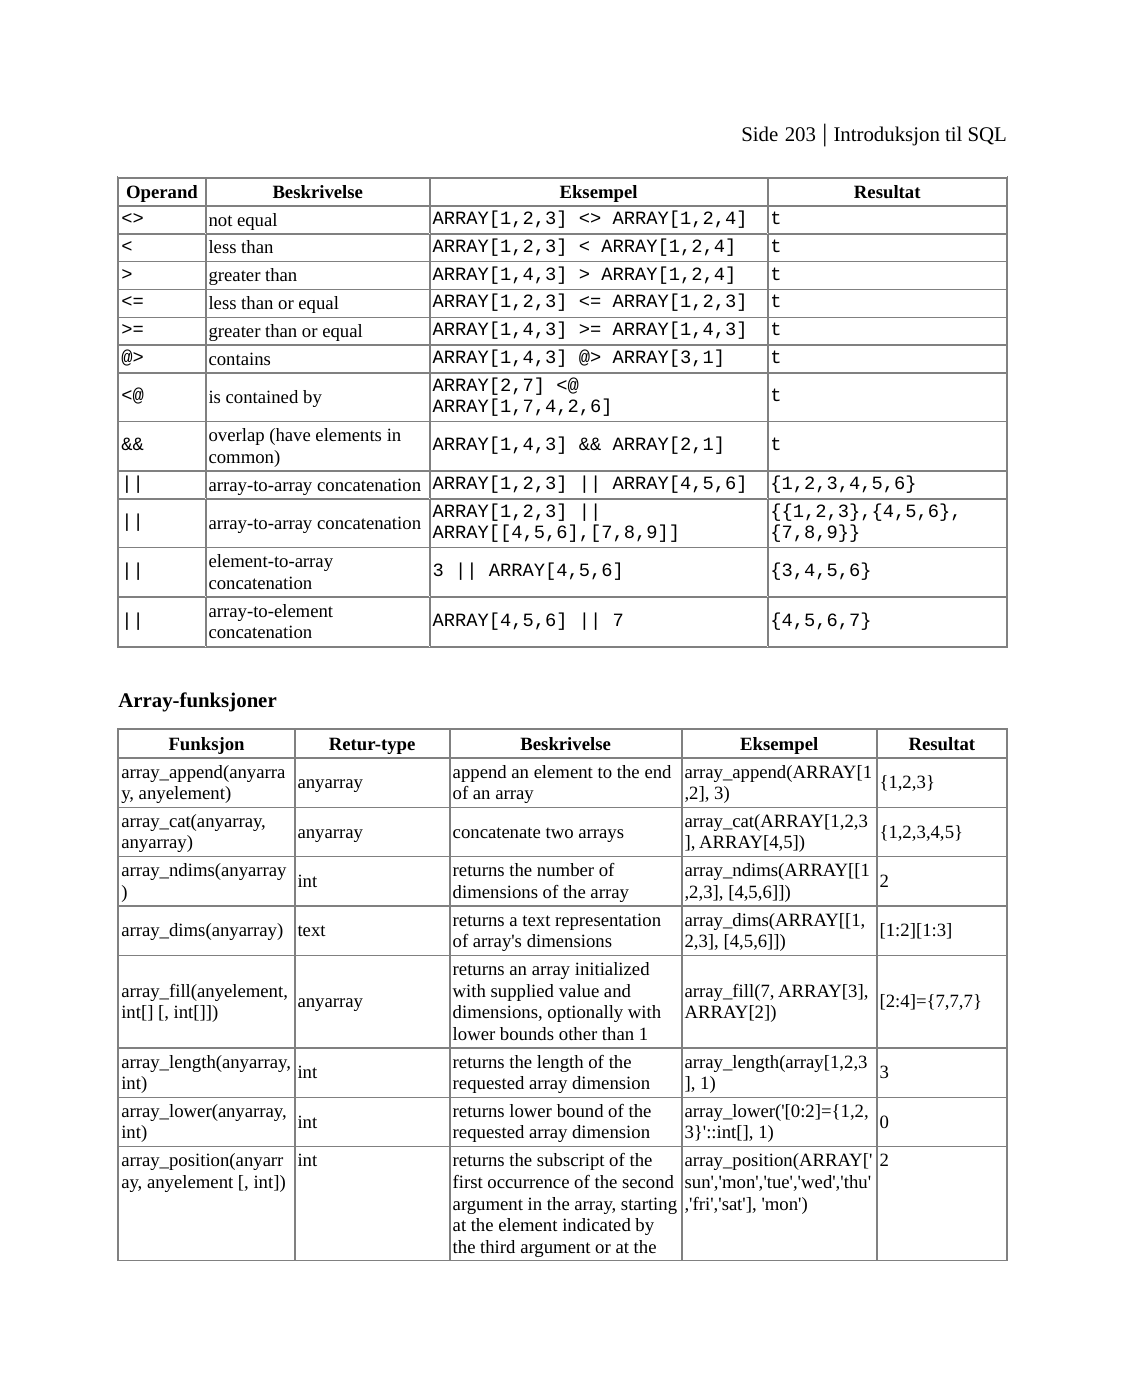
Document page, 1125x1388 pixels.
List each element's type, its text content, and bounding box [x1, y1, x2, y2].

table_cell t [769, 422, 1006, 470]
table_cell t [769, 374, 1006, 421]
table_cell ARRAY[1,2,3] <> ARRAY[1,2,4] [431, 207, 767, 233]
table_cell array_lower(anyarray, int) [119, 1098, 294, 1146]
table_cell 2 [878, 1147, 1006, 1260]
table_cell array_dims(ARRAY[[1,2,3], [4,5,6]]) [683, 907, 876, 955]
table_cell ARRAY[1,2,3] < ARRAY[1,2,4] [431, 235, 767, 261]
table_cell ARRAY[1,2,3] || ARRAY[4,5,6] [431, 472, 767, 498]
table_cell array_dims(anyarray) [119, 907, 294, 955]
table_cell array-to-array concatenation [207, 472, 429, 498]
table_cell {{1,2,3},{4,5,6},{7,8,9}} [769, 500, 1006, 547]
table_cell array_fill(anyelement, int[] [, int[]]) [119, 956, 294, 1047]
table_cell ARRAY[4,5,6] || 7 [431, 598, 767, 646]
table_cell {3,4,5,6} [769, 548, 1006, 596]
table_cell array_position(ARRAY['sun','mon','tue','wed','thu','fri','sat'], 'mon') [683, 1147, 876, 1260]
table_cell int [296, 1098, 449, 1146]
table_cell array_position(anyarray, anyelement [, int]) [119, 1147, 294, 1260]
table_header Beskrivelse [207, 179, 429, 205]
table_cell ARRAY[1,2,3] || ARRAY[[4,5,6],[7,8,9]] [431, 500, 767, 547]
table_header Retur-type [296, 730, 449, 757]
table_cell <@ [119, 374, 205, 421]
table_cell t [769, 207, 1006, 233]
table_cell array_fill(7, ARRAY[3], ARRAY[2]) [683, 956, 876, 1047]
table_cell t [769, 262, 1006, 289]
text Array-funksjoner [118, 688, 1007, 712]
table_header Beskrivelse [451, 730, 681, 757]
table_cell returns lower bound of the requested array dimension [451, 1098, 681, 1146]
table_cell 3 [878, 1049, 1006, 1097]
table_cell <= [119, 290, 205, 317]
table_cell concatenate two arrays [451, 808, 681, 856]
table_cell less than [207, 235, 429, 261]
table_header Operand [119, 179, 205, 205]
table_cell t [769, 290, 1006, 317]
table_cell returns the length of the requested array dimension [451, 1049, 681, 1097]
table_cell [2:4]={7,7,7} [878, 956, 1006, 1047]
table_cell array_append(anyarray, anyelement) [119, 759, 294, 807]
table_cell returns an array initialized with supplied value and dimensions, optionally with lower bounds other than 1 [451, 956, 681, 1047]
table_cell array_ndims(ARRAY[[1,2,3], [4,5,6]]) [683, 857, 876, 905]
table_cell {4,5,6,7} [769, 598, 1006, 646]
table_cell && [119, 422, 205, 470]
table_cell array_cat(anyarray, anyarray) [119, 808, 294, 856]
table_cell array-to-array concatenation [207, 500, 429, 547]
table_cell returns a text representation of array's dimensions [451, 907, 681, 955]
table_cell returns the subscript of the first occurrence of the second argument in the array, starting at the element indicated by the third argument or at the [451, 1147, 681, 1260]
table_cell int [296, 1049, 449, 1097]
table_cell >= [119, 318, 205, 344]
table_cell || [119, 500, 205, 547]
table_cell returns the number of dimensions of the array [451, 857, 681, 905]
table_cell int [296, 857, 449, 905]
table_cell ARRAY[1,4,3] @> ARRAY[3,1] [431, 346, 767, 372]
table_cell greater than or equal [207, 318, 429, 344]
table_cell array_length(anyarray, int) [119, 1049, 294, 1097]
table_cell {1,2,3,4,5} [878, 808, 1006, 856]
table_cell contains [207, 346, 429, 372]
table_cell ARRAY[2,7] <@ ARRAY[1,7,4,2,6] [431, 374, 767, 421]
table_cell array_cat(ARRAY[1,2,3], ARRAY[4,5]) [683, 808, 876, 856]
table_header Funksjon [119, 730, 294, 757]
table_cell 0 [878, 1098, 1006, 1146]
table_cell t [769, 346, 1006, 372]
table_cell anyarray [296, 956, 449, 1047]
table_cell element-to-array concatenation [207, 548, 429, 596]
table_cell @> [119, 346, 205, 372]
table_cell is contained by [207, 374, 429, 421]
table_cell array_length(array[1,2,3], 1) [683, 1049, 876, 1097]
table_cell array_ndims(anyarray) [119, 857, 294, 905]
table_cell text [296, 907, 449, 955]
table_cell greater than [207, 262, 429, 289]
table_cell ARRAY[1,4,3] > ARRAY[1,2,4] [431, 262, 767, 289]
table_cell || [119, 598, 205, 646]
table_header Resultat [878, 730, 1006, 757]
table_cell < [119, 235, 205, 261]
table_cell t [769, 235, 1006, 261]
table_cell anyarray [296, 759, 449, 807]
table_cell 3 || ARRAY[4,5,6] [431, 548, 767, 596]
table_cell [1:2][1:3] [878, 907, 1006, 955]
table_cell ARRAY[1,2,3] <= ARRAY[1,2,3] [431, 290, 767, 317]
table_cell overlap (have elements in common) [207, 422, 429, 470]
table_cell {1,2,3,4,5,6} [769, 472, 1006, 498]
table_cell t [769, 318, 1006, 344]
table_cell || [119, 472, 205, 498]
table_cell ARRAY[1,4,3] && ARRAY[2,1] [431, 422, 767, 470]
table_header Eksempel [683, 730, 876, 757]
table_cell > [119, 262, 205, 289]
table_cell array-to-element concatenation [207, 598, 429, 646]
table_cell {1,2,3} [878, 759, 1006, 807]
table_cell || [119, 548, 205, 596]
table_cell append an element to the end of an array [451, 759, 681, 807]
table_cell not equal [207, 207, 429, 233]
table_cell int [296, 1147, 449, 1260]
table_cell array_lower('[0:2]={1,2,3}'::int[], 1) [683, 1098, 876, 1146]
table_cell anyarray [296, 808, 449, 856]
table_cell <> [119, 207, 205, 233]
table_cell less than or equal [207, 290, 429, 317]
table_cell 2 [878, 857, 1006, 905]
table_cell array_append(ARRAY[1,2], 3) [683, 759, 876, 807]
table_header Resultat [769, 179, 1006, 205]
table_cell ARRAY[1,4,3] >= ARRAY[1,4,3] [431, 318, 767, 344]
table_header Eksempel [431, 179, 767, 205]
